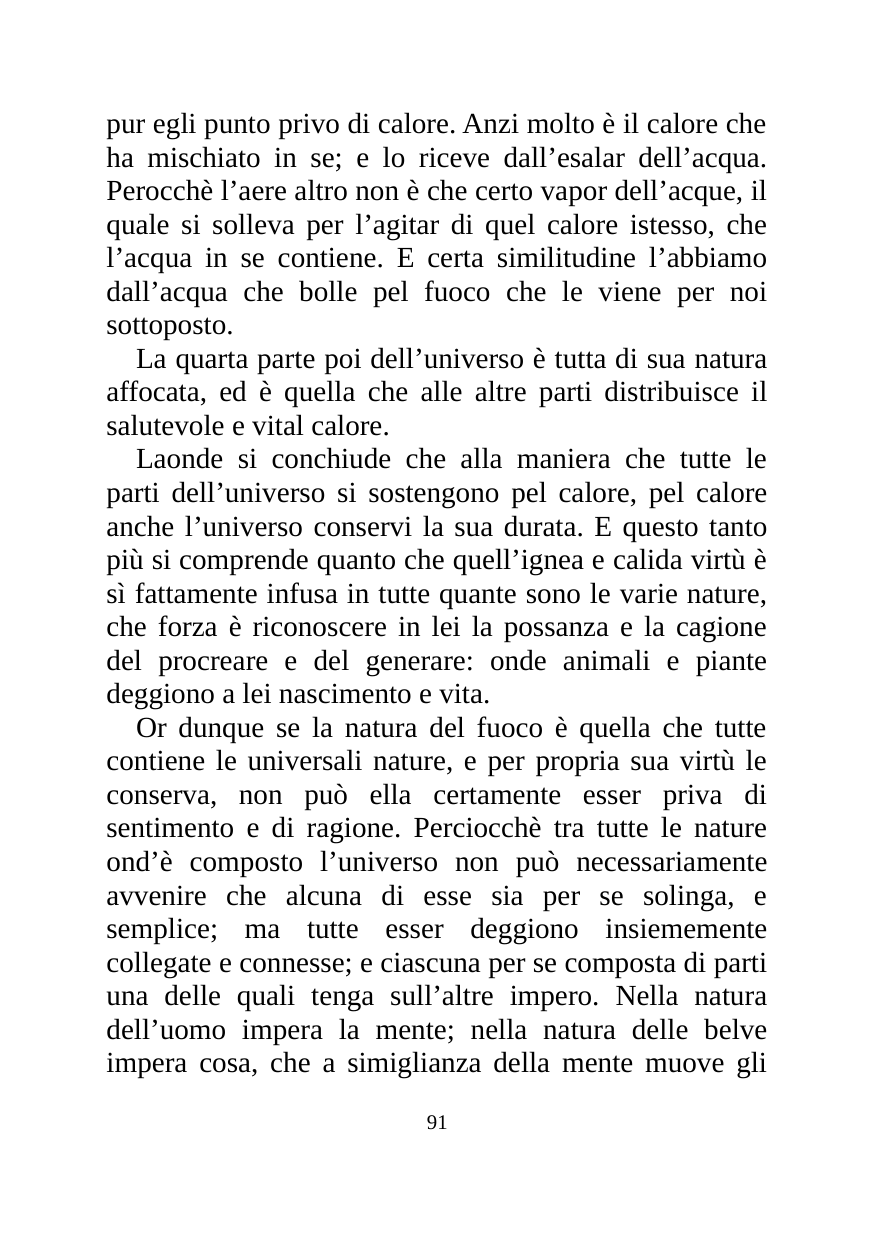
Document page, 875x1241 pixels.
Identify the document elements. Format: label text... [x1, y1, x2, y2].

text Laonde si conchiude che alla maniera che tutte le parti dell’universo si sostengono pel calore, pel calore anche l’universo conservi la sua durata. E questo tanto più si comprende quanto che quell’ignea e calida virtù è sì fattamente infusa in tutte quante sono le varie nature, che forza è riconoscere in lei la possanza e la cagione del procreare e del generare: onde animali e piante deggiono a lei nascimento e vita. [106, 442, 768, 710]
text La quarta parte poi dell’universo è tutta di sua natura affocata, ed è quella che alle altre parti distribuisce il salutevole e vital calore. [106, 341, 768, 442]
text pur egli punto privo di calore. Anzi molto è il calore che ha mischiato in se; e lo riceve dall’esalar dell’acqua. Perocchè l’aere altro non è che certo vapor dell’acque, il quale si solleva per l’agitar di quel calore istesso, che l’acqua in se contiene. E certa similitudine l’abbiamo dall’acqua che bolle pel fuoco che le viene per noi sottoposto. [106, 106, 768, 341]
text Or dunque se la natura del fuoco è quella che tutte contiene le universali nature, e per propria sua virtù le conserva, non può ella certamente esser priva di sentimento e di ragione. Perciocchè tra tutte le nature ond’è composto l’universo non può necessariamente avvenire che alcuna di esse sia per se solinga, e semplice; ma tutte esser deggiono insiememente collegate e connesse; e ciascuna per se composta di parti una delle quali tenga sull’altre impero. Nella natura dell’uomo impera la mente; nella natura delle belve impera cosa, che a simiglianza della mente muove gli [106, 710, 768, 1079]
